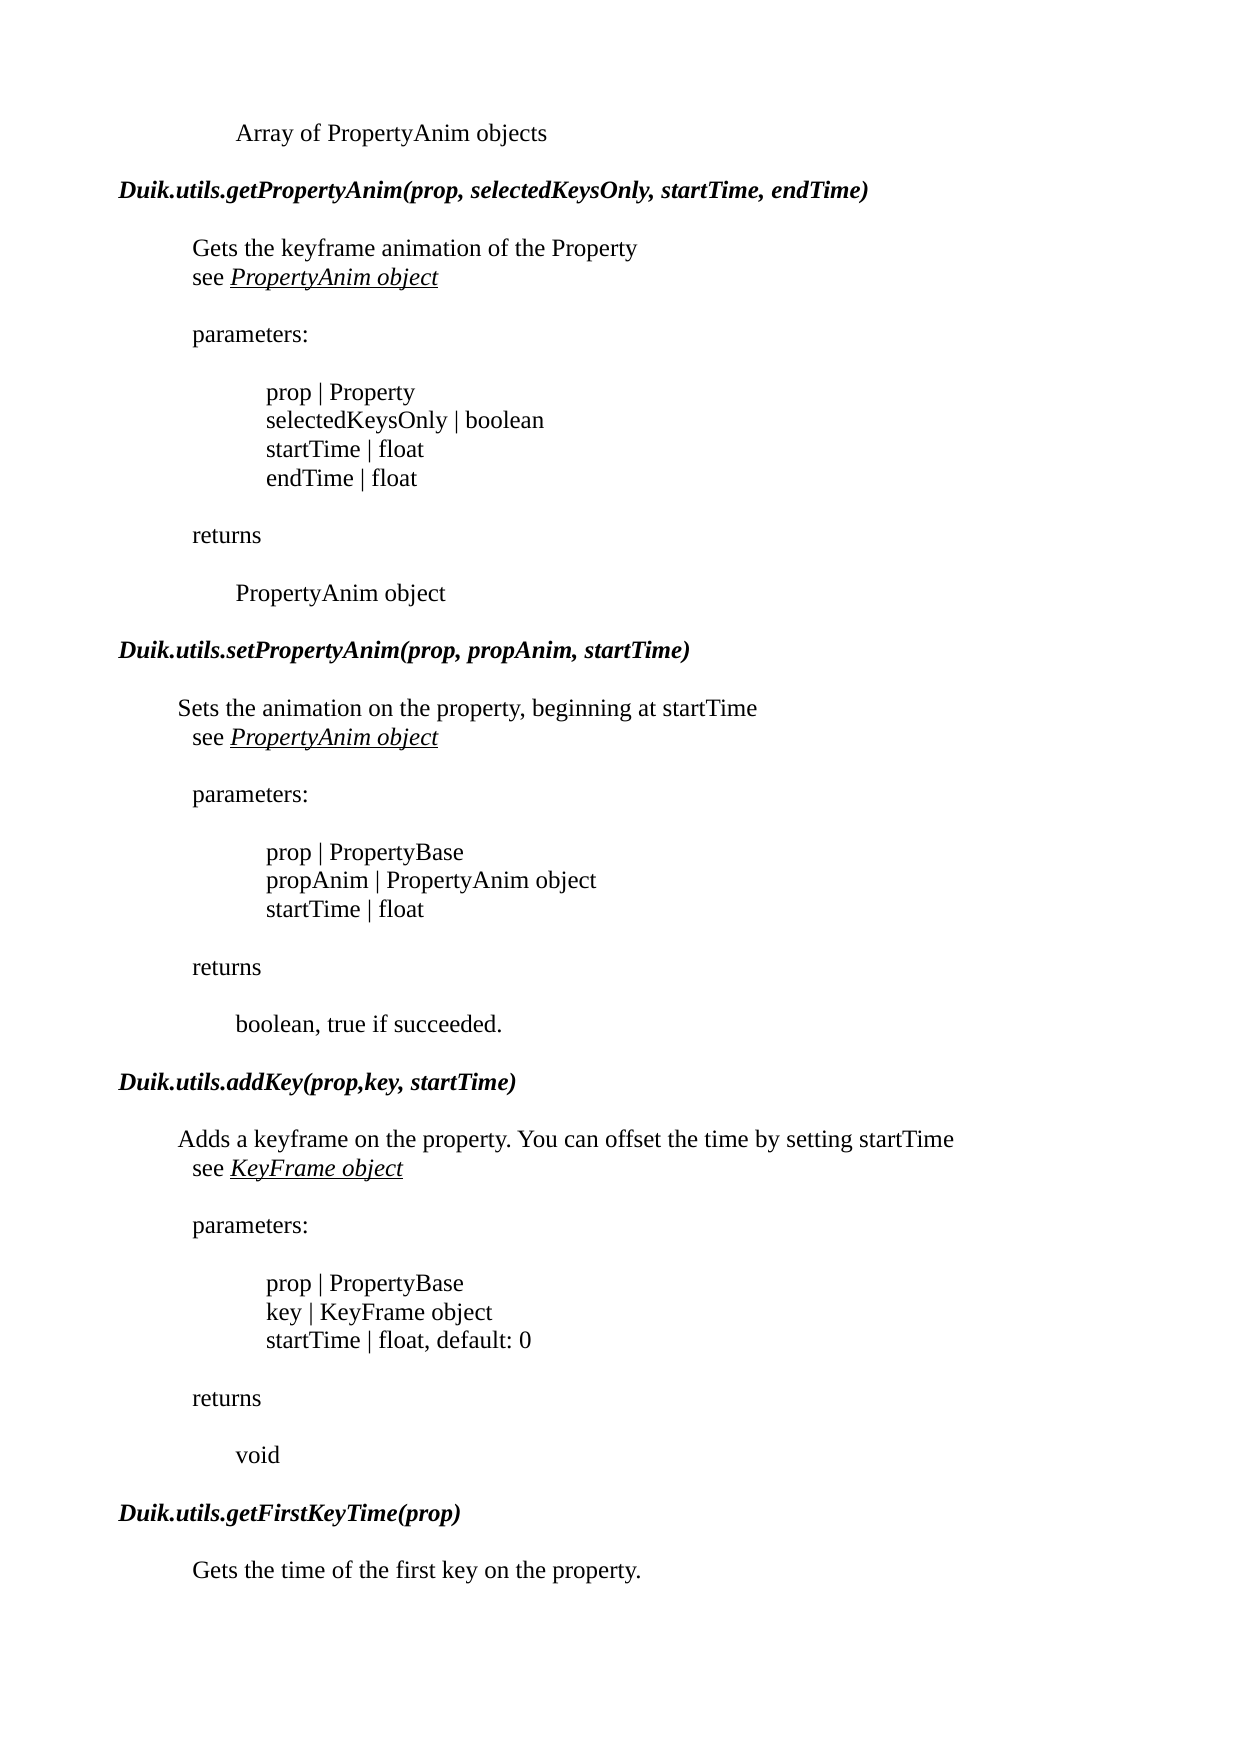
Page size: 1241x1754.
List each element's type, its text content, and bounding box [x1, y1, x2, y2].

text PropertyAnim object [118, 578, 1122, 607]
text propAnim | PropertyAnim object [118, 866, 1122, 894]
text boolean, true if succeeded. [118, 1009, 1122, 1038]
text Duik.utils.setPropertyAnim(prop, propAnim, startTime) [118, 636, 1122, 664]
text Array of PropertyAnim objects [118, 118, 1122, 147]
text see KeyFrame object [118, 1153, 1122, 1182]
text prop | PropertyBase [118, 1268, 1122, 1297]
text Duik.utils.getPropertyAnim(prop, selectedKeysOnly, startTime, endTime) [118, 176, 1122, 204]
text Duik.utils.getFirstKeyTime(prop) [118, 1498, 1122, 1527]
text selectedKeysOnly | boolean [118, 406, 1122, 434]
text prop | PropertyBase [118, 837, 1122, 866]
text Duik.utils.addKey(prop,key, startTime) [118, 1067, 1122, 1096]
text parameters: [118, 319, 1122, 348]
text endTime | float [118, 463, 1122, 492]
text returns [118, 1383, 1122, 1412]
text key | KeyFrame object [118, 1297, 1122, 1326]
text see PropertyAnim object [118, 262, 1122, 291]
text Gets the keyframe animation of the Property [118, 233, 1122, 262]
text parameters: [118, 1211, 1122, 1239]
text startTime | float [118, 434, 1122, 463]
text startTime | float [118, 894, 1122, 923]
text startTime | float, default: 0 [118, 1326, 1122, 1354]
text prop | Property [118, 377, 1122, 406]
text see PropertyAnim object [118, 722, 1122, 751]
text parameters: [118, 779, 1122, 808]
text void [118, 1441, 1122, 1469]
text Adds a keyframe on the property. You can offset the time by setting startTime [118, 1124, 1122, 1153]
text returns [118, 521, 1122, 549]
text returns [118, 952, 1122, 981]
text Sets the animation on the property, beginning at startTime [118, 693, 1122, 722]
text Gets the time of the first key on the property. [118, 1556, 1122, 1584]
